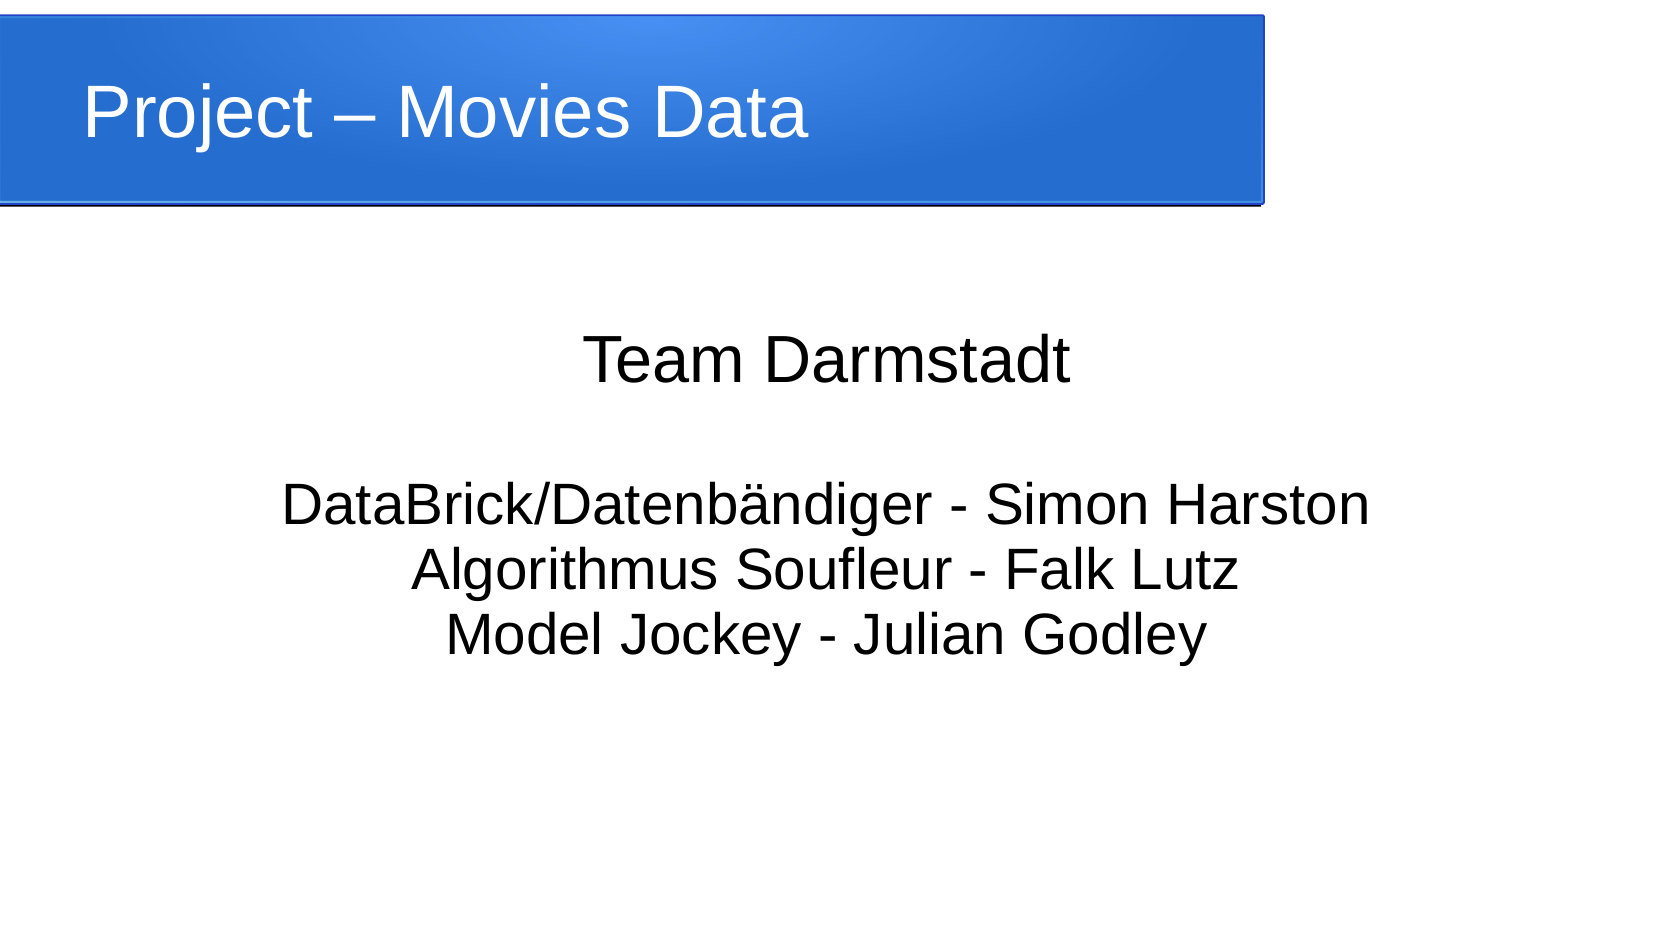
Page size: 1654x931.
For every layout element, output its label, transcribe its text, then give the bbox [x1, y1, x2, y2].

subtitle Team Darmstadt DataBrick/Datenbändiger - Simon Harston Algorithmus Soufleur - Falk Lutz Model Jockey - Julian Godley [82, 224, 1571, 764]
title Project – Movies Data [82, 35, 1235, 189]
